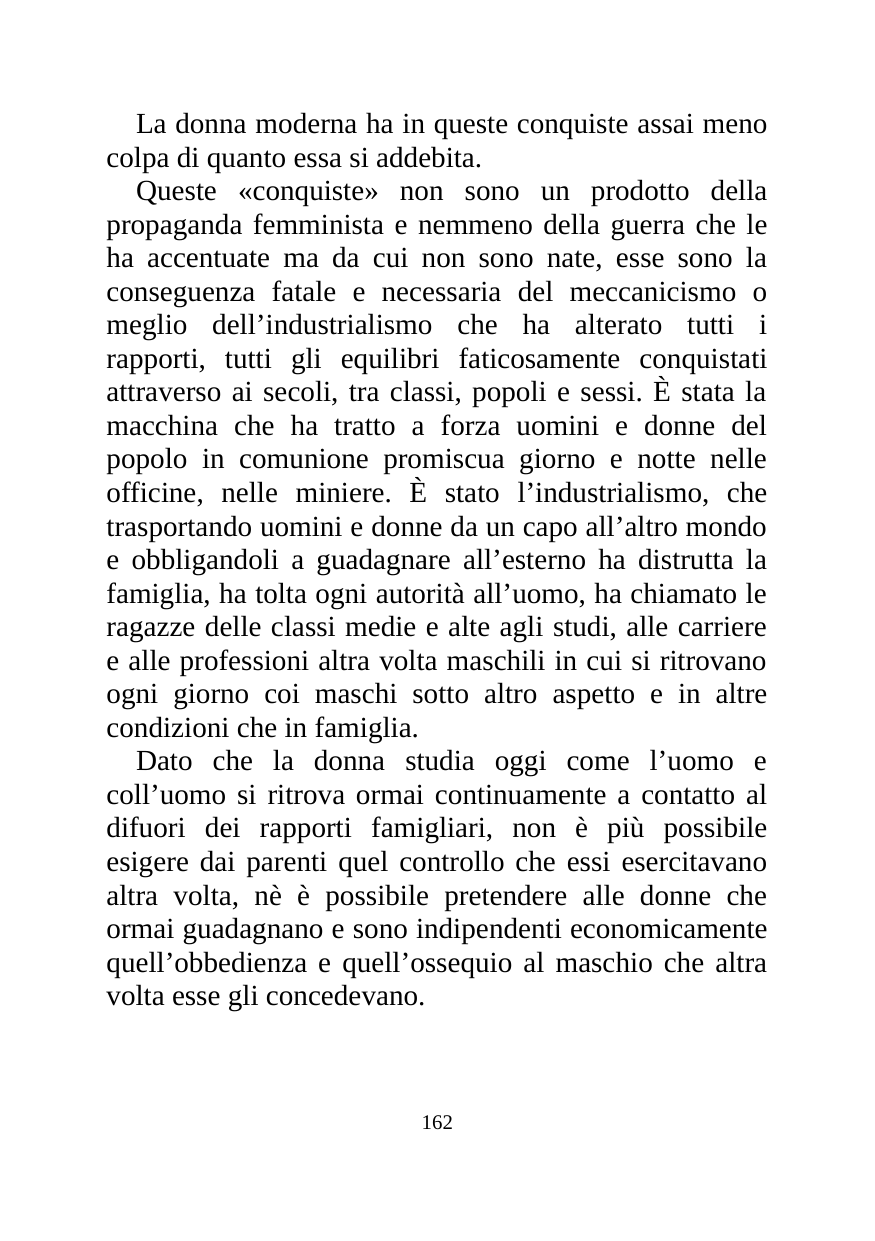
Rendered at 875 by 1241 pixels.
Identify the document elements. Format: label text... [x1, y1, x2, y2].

text La donna moderna ha in queste conquiste assai meno colpa di quanto essa si addebita. [106, 106, 768, 173]
text Queste «conquiste» non sono un prodotto della propaganda femminista e nemmeno della guerra che le ha accentuate ma da cui non sono nate, esse sono la conseguenza fatale e necessaria del meccanicismo o meglio dell’industrialismo che ha alterato tutti i rapporti, tutti gli equilibri faticosamente conquistati attraverso ai secoli, tra classi, popoli e sessi. È stata la macchina che ha tratto a forza uomini e donne del popolo in comunione promiscua giorno e notte nelle officine, nelle miniere. È stato l’industrialismo, che trasportando uomini e donne da un capo all’altro mondo e obbligandoli a guadagnare all’esterno ha distrutta la famiglia, ha tolta ogni autorità all’uomo, ha chiamato le ragazze delle classi medie e alte agli studi, alle carriere e alle professioni altra volta maschili in cui si ritrovano ogni giorno coi maschi sotto altro aspetto e in altre condizioni che in famiglia. [106, 173, 768, 743]
text Dato che la donna studia oggi come l’uomo e coll’uomo si ritrova ormai continuamente a contatto al difuori dei rapporti famigliari, non è più possibile esigere dai parenti quel controllo che essi esercitavano altra volta, nè è possibile pretendere alle donne che ormai guadagnano e sono indipendenti economicamente quell’obbedienza e quell’ossequio al maschio che altra volta esse gli concedevano. [106, 743, 768, 1012]
